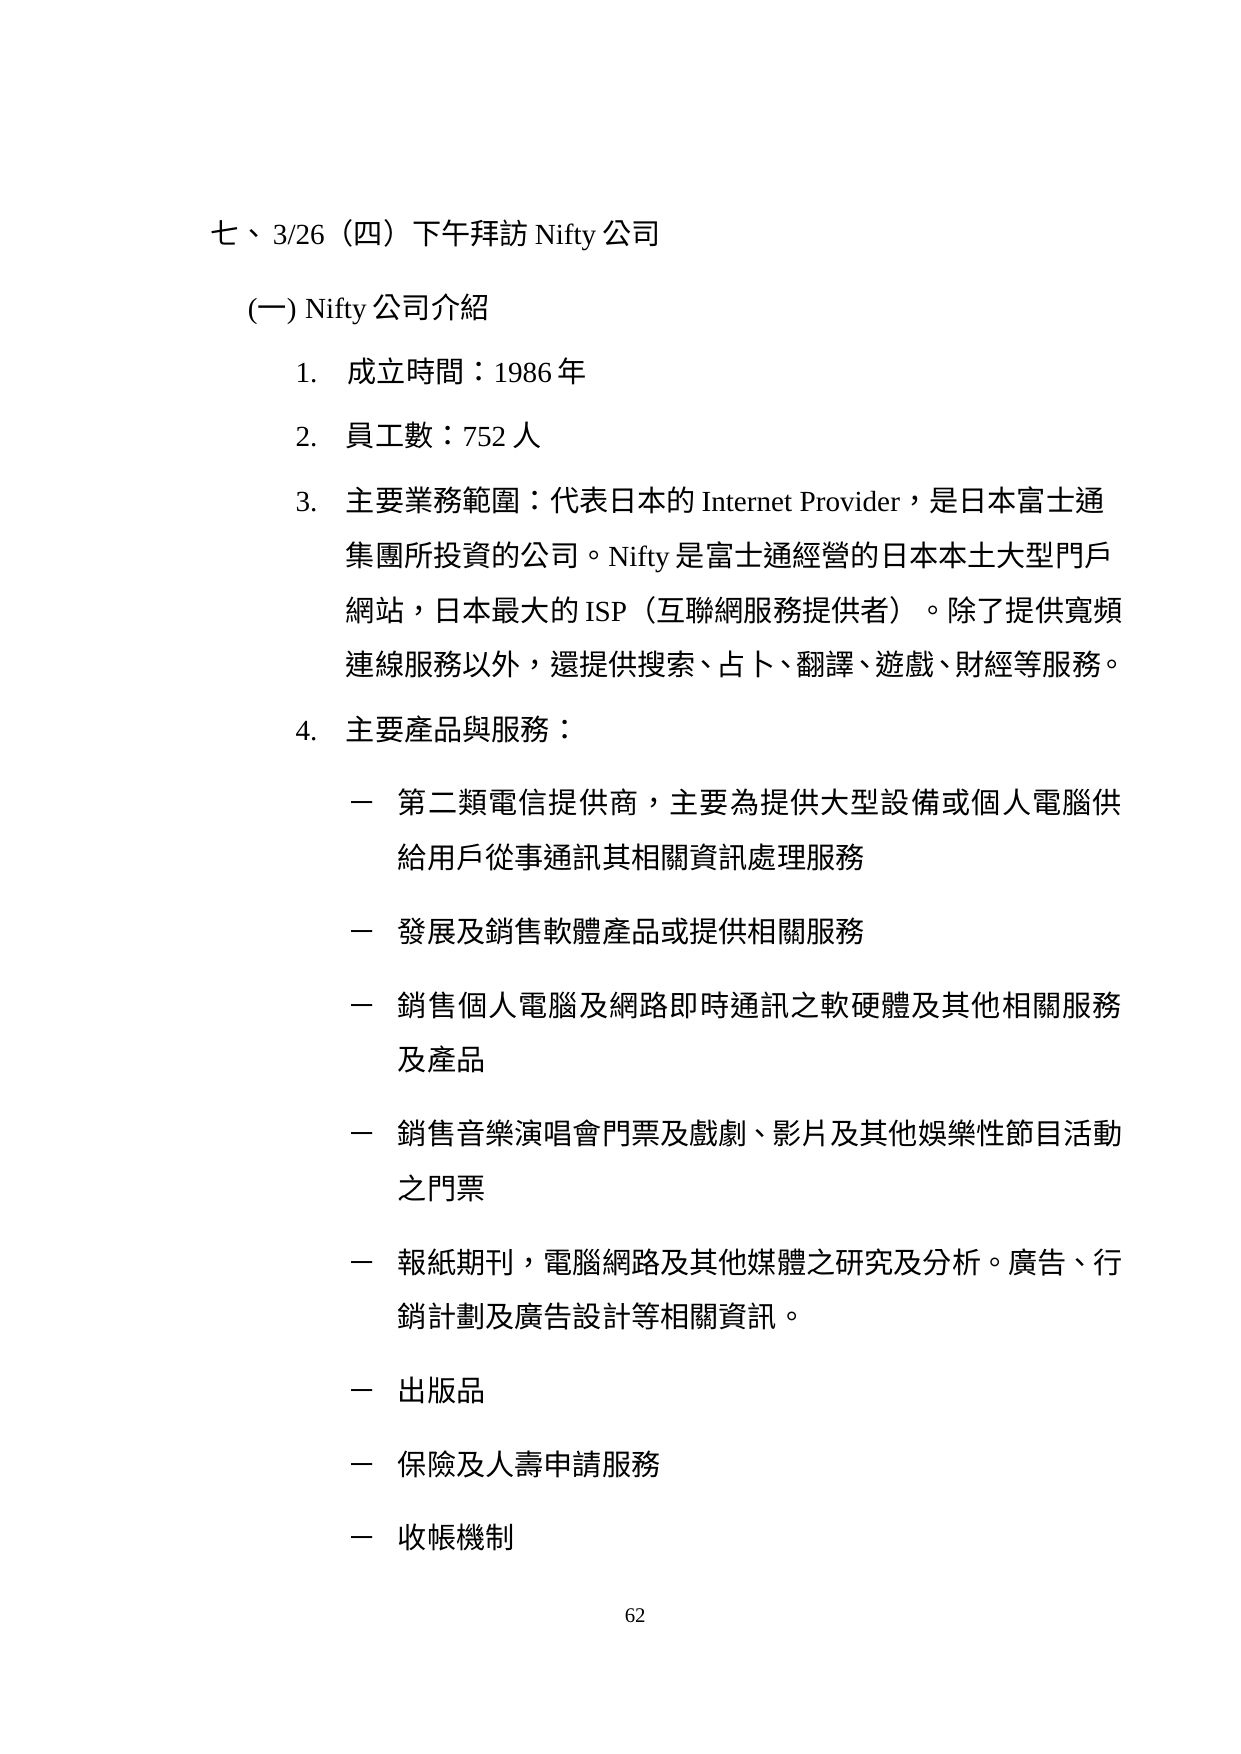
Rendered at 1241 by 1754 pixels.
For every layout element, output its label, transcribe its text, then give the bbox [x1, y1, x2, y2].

list 報紙期刊，電腦網路及其他媒體之研究及分析。廣告、行銷計劃及廣告設計等相關資訊。 [348, 1239, 1122, 1336]
list 員工數：752人 [295, 413, 1122, 455]
list 保險及人壽申請服務 [348, 1441, 1122, 1484]
list 3/26（四）下午拜訪Nifty公司 [210, 211, 1122, 253]
list 主要業務範圍：代表日本的Internet Provider，是日本富士通集團所投資的公司。Nifty是富士通經營的日本本土大型門戶網站，日本最大的ISP（互聯網服務提供者）。除了提供寬頻連線服務以外，還提供搜索、占卜、翻譯、遊戲、財經等服務。 [295, 477, 1122, 684]
list 銷售音樂演唱會門票及戲劇、影片及其他娛樂性節目活動之門票 [348, 1111, 1122, 1208]
list 銷售個人電腦及網路即時通訊之軟硬體及其他相關服務及產品 [348, 982, 1122, 1079]
list 收帳機制 [348, 1515, 1122, 1557]
list 出版品 [348, 1368, 1122, 1410]
list 主要產品與服務： [295, 706, 1122, 748]
list 發展及銷售軟體產品或提供相關服務 [348, 908, 1122, 951]
list Nifty公司介紹 [248, 284, 1122, 327]
list 成立時間：1986年 [295, 349, 1122, 391]
list 第二類電信提供商，主要為提供大型設備或個人電腦供給用戶從事通訊其相關資訊處理服務 [348, 780, 1122, 877]
